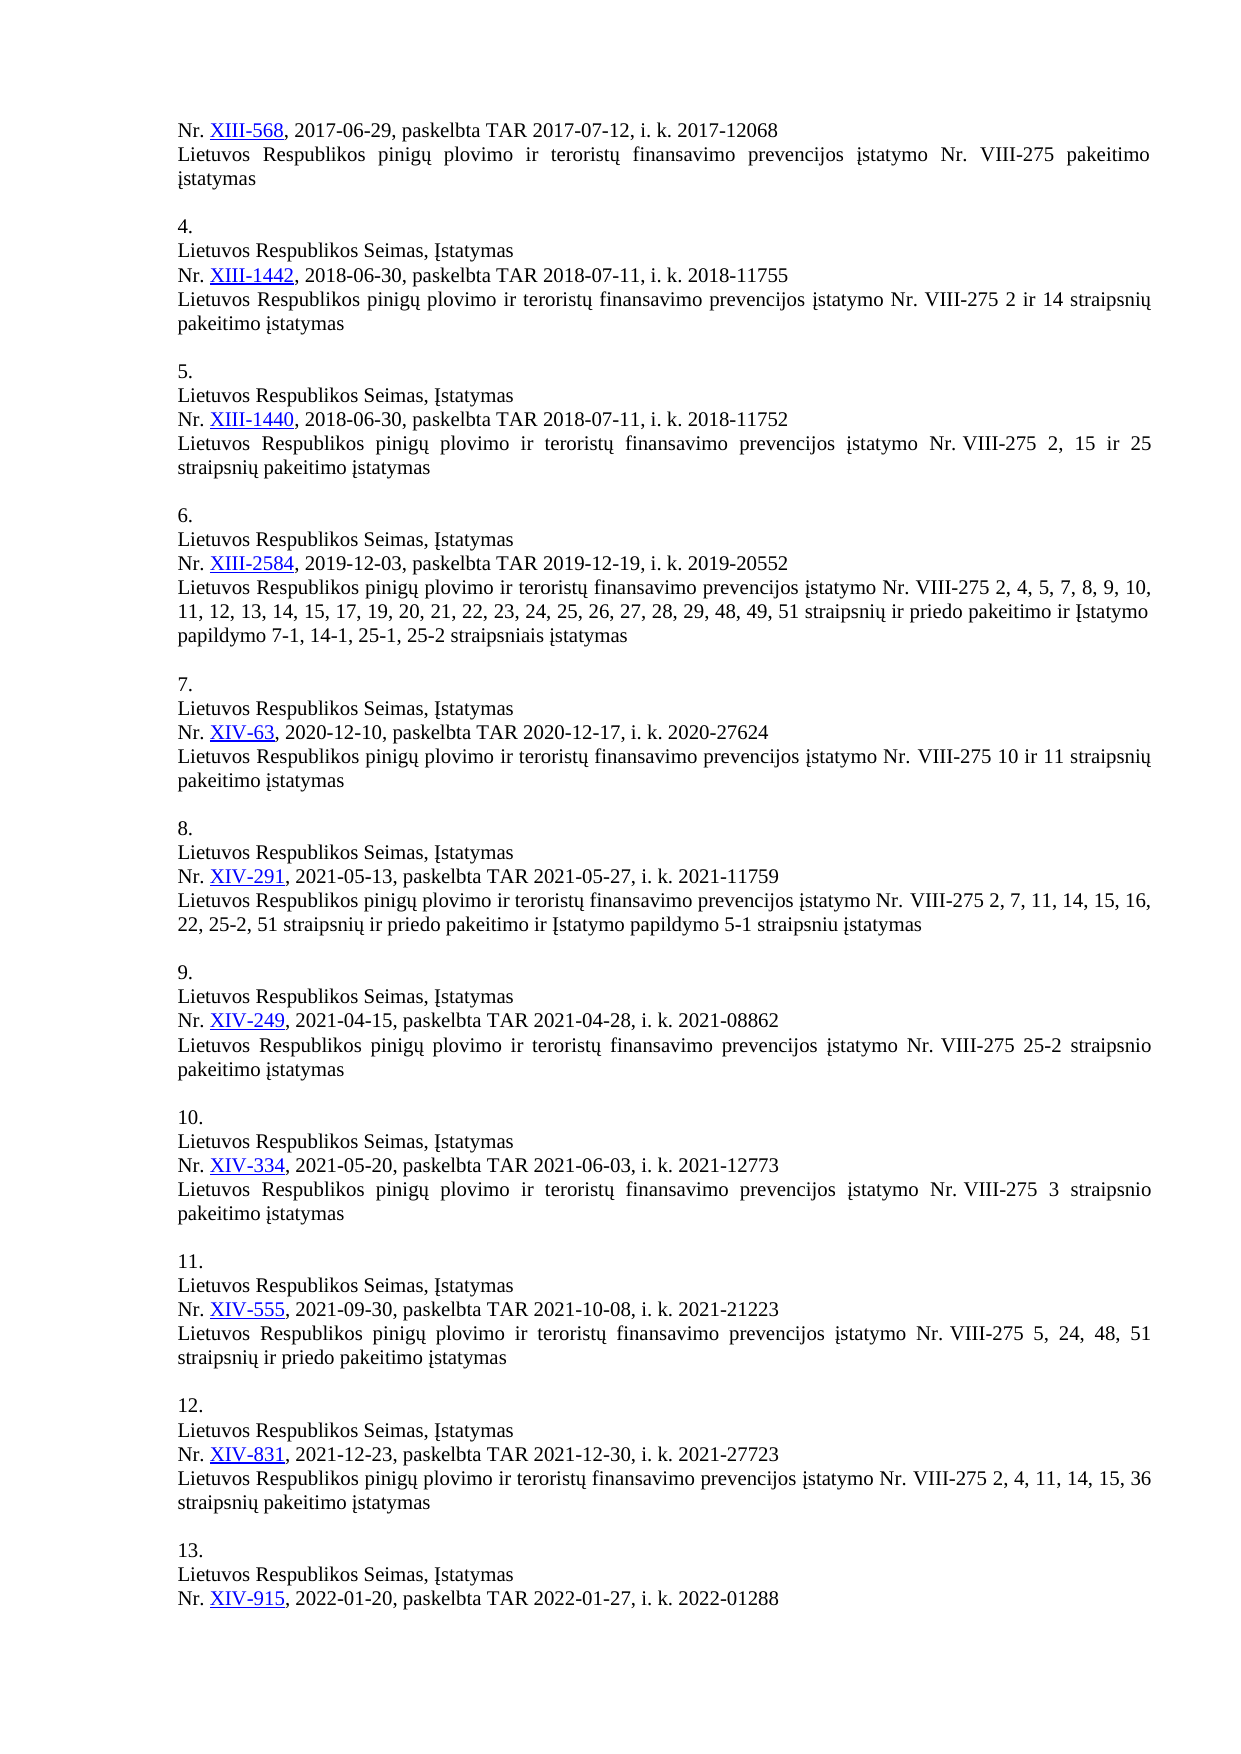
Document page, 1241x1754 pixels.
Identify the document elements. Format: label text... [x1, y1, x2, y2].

text Lietuvos Respublikos pinigų plovimo ir teroristų finansavimo prevencijos įstatymo Nr. VIII-275 10 ir 11 straipsnių pakeitimo įstatymas [177, 744, 1152, 792]
text 4. [177, 214, 1152, 238]
text Nr. XIII-1442, 2018-06-30, paskelbta TAR 2018-07-11, i. k. 2018-11755 [177, 262, 1152, 287]
text 8. [177, 816, 1152, 840]
text Lietuvos Respublikos pinigų plovimo ir teroristų finansavimo prevencijos įstatymo Nr. VIII-275 2, 15 ir 25 straipsnių pakeitimo įstatymas [177, 431, 1152, 479]
text 11. [177, 1249, 1152, 1273]
text 9. [177, 960, 1152, 984]
text Lietuvos Respublikos pinigų plovimo ir teroristų finansavimo prevencijos įstatymo Nr. VIII-275 25-2 straipsnio pakeitimo įstatymas [177, 1032, 1152, 1081]
text Lietuvos Respublikos Seimas, Įstatymas [177, 527, 1152, 551]
text Lietuvos Respublikos Seimas, Įstatymas [177, 840, 1152, 864]
text Lietuvos Respublikos pinigų plovimo ir teroristų finansavimo prevencijos įstatymo Nr. VIII-275 2, 4, 5, 7, 8, 9, 10, 11, 12, 13, 14, 15, 17, 19, 20, 21, 22, 23, 24, 25, 26, 27, 28, 29, 48, 49, 51 straipsnių ir priedo pakeitimo ir Įstatymo papildymo 7-1, 14-1, 25-1, 25-2 straipsniais įstatymas [177, 575, 1152, 647]
text Nr. XIV-291, 2021-05-13, paskelbta TAR 2021-05-27, i. k. 2021-11759 [177, 864, 1152, 888]
text Nr. XIII-568, 2017-06-29, paskelbta TAR 2017-07-12, i. k. 2017-12068 [177, 118, 1152, 142]
text Lietuvos Respublikos pinigų plovimo ir teroristų finansavimo prevencijos įstatymo Nr. VIII-275 2, 4, 11, 14, 15, 36 straipsnių pakeitimo įstatymas [177, 1466, 1152, 1514]
text Lietuvos Respublikos Seimas, Įstatymas [177, 1273, 1152, 1297]
text 7. [177, 672, 1152, 696]
text 10. [177, 1105, 1152, 1129]
text Lietuvos Respublikos pinigų plovimo ir teroristų finansavimo prevencijos įstatymo Nr. VIII-275 5, 24, 48, 51 straipsnių ir priedo pakeitimo įstatymas [177, 1321, 1152, 1369]
text Nr. XIV-334, 2021-05-20, paskelbta TAR 2021-06-03, i. k. 2021-12773 [177, 1153, 1152, 1177]
text Lietuvos Respublikos Seimas, Įstatymas [177, 383, 1152, 407]
text Lietuvos Respublikos Seimas, Įstatymas [177, 696, 1152, 720]
text 5. [177, 359, 1152, 383]
text 13. [177, 1538, 1152, 1562]
text Lietuvos Respublikos Seimas, Įstatymas [177, 238, 1152, 262]
text Lietuvos Respublikos pinigų plovimo ir teroristų finansavimo prevencijos įstatymo Nr. VIII-275 3 straipsnio pakeitimo įstatymas [177, 1177, 1152, 1225]
text 12. [177, 1393, 1152, 1417]
text Lietuvos Respublikos pinigų plovimo ir teroristų finansavimo prevencijos įstatymo Nr. VIII-275 2 ir 14 straipsnių pakeitimo įstatymas [177, 287, 1152, 335]
text Lietuvos Respublikos Seimas, Įstatymas [177, 984, 1152, 1008]
text Lietuvos Respublikos Seimas, Įstatymas [177, 1562, 1152, 1586]
text Nr. XIV-555, 2021-09-30, paskelbta TAR 2021-10-08, i. k. 2021-21223 [177, 1297, 1152, 1321]
text Lietuvos Respublikos pinigų plovimo ir teroristų finansavimo prevencijos įstatymo Nr. VIII-275 pakeitimo įstatymas [177, 142, 1152, 190]
text Lietuvos Respublikos Seimas, Įstatymas [177, 1129, 1152, 1153]
text Lietuvos Respublikos Seimas, Įstatymas [177, 1417, 1152, 1442]
text Nr. XIV-249, 2021-04-15, paskelbta TAR 2021-04-28, i. k. 2021-08862 [177, 1008, 1152, 1032]
text Nr. XIV-63, 2020-12-10, paskelbta TAR 2020-12-17, i. k. 2020-27624 [177, 720, 1152, 744]
text Nr. XIII-2584, 2019-12-03, paskelbta TAR 2019-12-19, i. k. 2019-20552 [177, 551, 1152, 575]
text Nr. XIII-1440, 2018-06-30, paskelbta TAR 2018-07-11, i. k. 2018-11752 [177, 407, 1152, 431]
text 6. [177, 503, 1152, 527]
text Nr. XIV-831, 2021-12-23, paskelbta TAR 2021-12-30, i. k. 2021-27723 [177, 1442, 1152, 1466]
text Lietuvos Respublikos pinigų plovimo ir teroristų finansavimo prevencijos įstatymo Nr. VIII-275 2, 7, 11, 14, 15, 16, 22, 25-2, 51 straipsnių ir priedo pakeitimo ir Įstatymo papildymo 5-1 straipsniu įstatymas [177, 888, 1152, 936]
text Nr. XIV-915, 2022-01-20, paskelbta TAR 2022-01-27, i. k. 2022-01288 [177, 1586, 1152, 1610]
